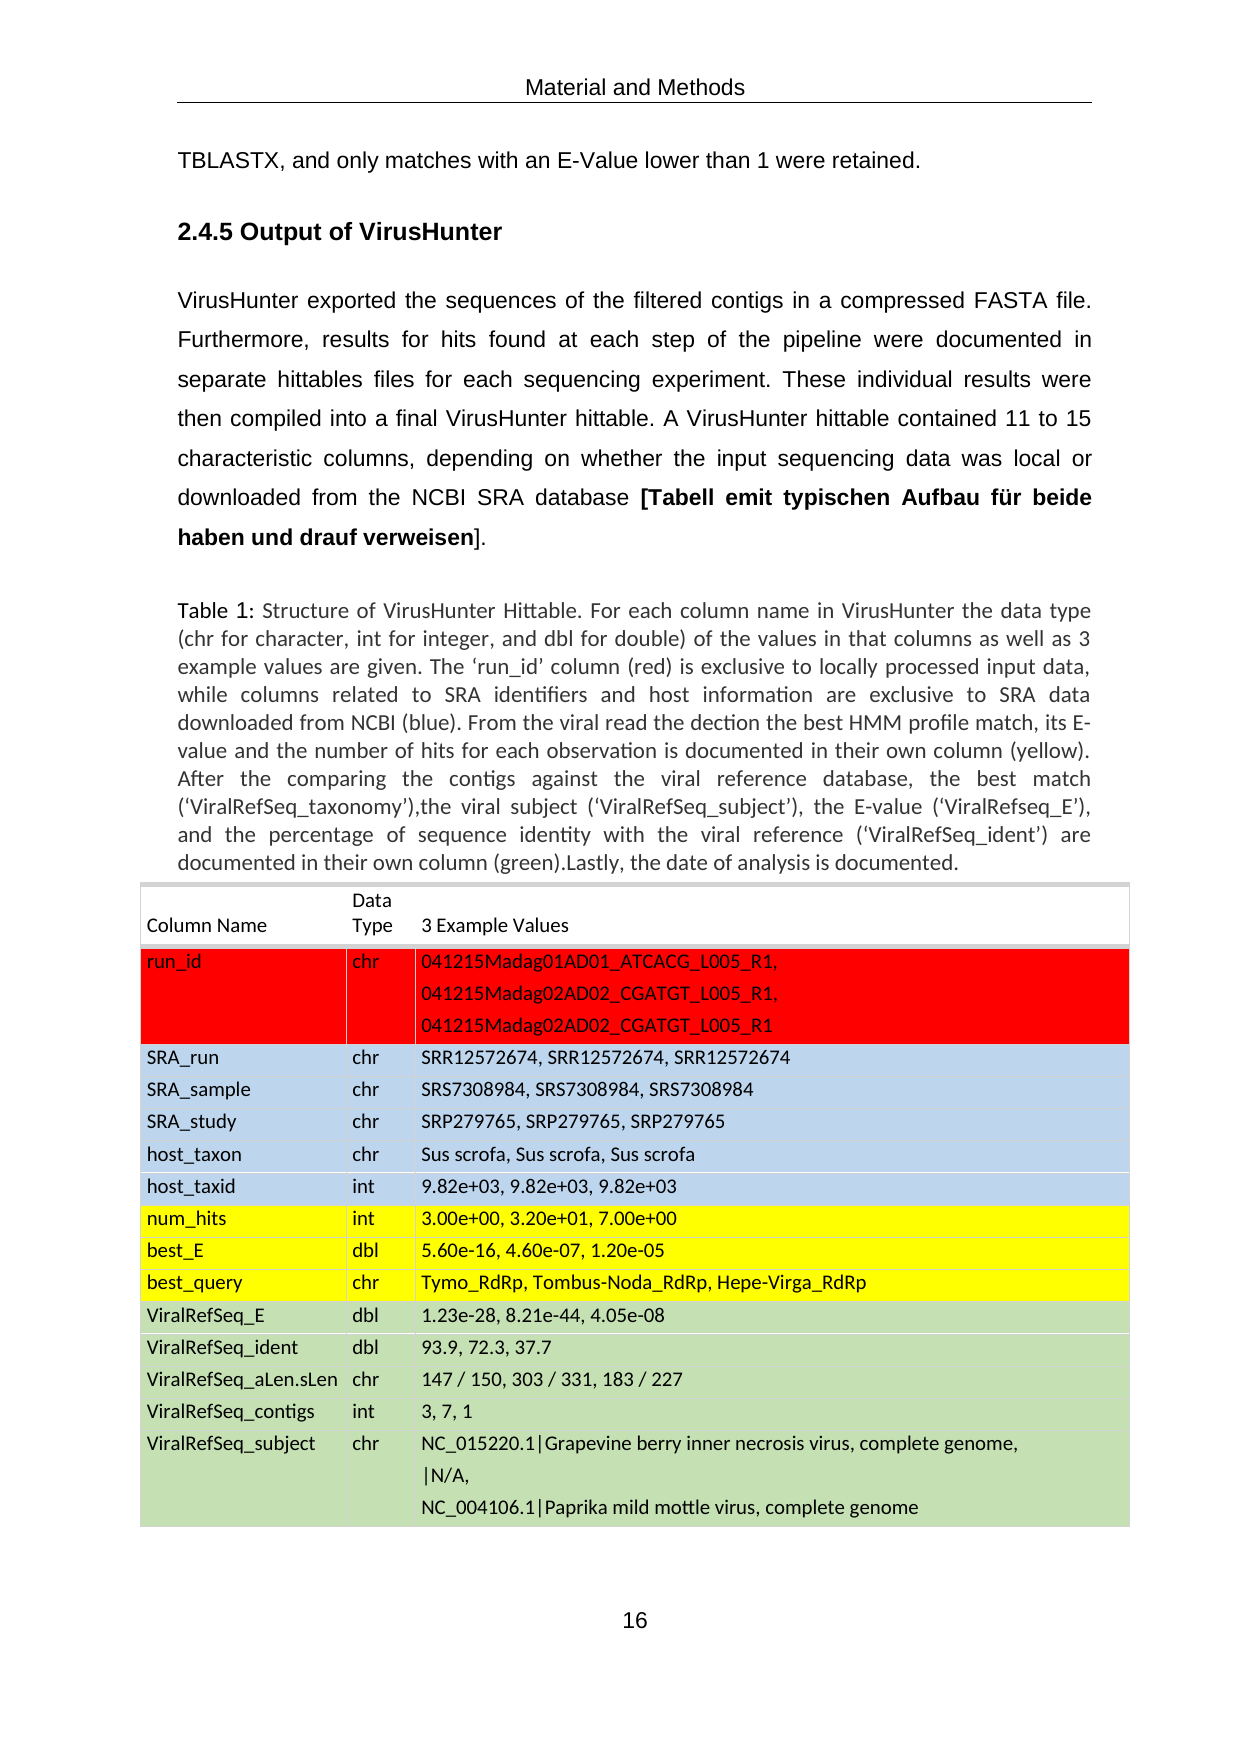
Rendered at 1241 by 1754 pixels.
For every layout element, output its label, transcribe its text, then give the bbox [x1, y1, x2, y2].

table_cell 1.23e-28, 8.21e-44, 4.05e-08 [416, 1302, 1129, 1333]
table_cell num_hits [141, 1206, 346, 1237]
table_cell ViralRefSeq_ident [141, 1335, 346, 1366]
table_cell dbl [347, 1238, 415, 1269]
table_cell 5.60e-16, 4.60e-07, 1.20e-05 [416, 1238, 1129, 1269]
table_cell chr [347, 1109, 415, 1140]
subtitle 2.4.5 Output of VirusHunter [177, 217, 1092, 246]
table_cell int [347, 1174, 415, 1205]
table_cell SRA_sample [141, 1077, 346, 1108]
table_cell chr [347, 949, 415, 1044]
table_cell SRA_run [141, 1045, 346, 1076]
table_cell 93.9, 72.3, 37.7 [416, 1335, 1129, 1366]
table_cell best_E [141, 1238, 346, 1269]
table_cell NC_015220.1|Grapevine berry inner necrosis virus, complete genome, |N/A, NC_004106.1|Paprika mild mottle virus, complete genome [416, 1431, 1129, 1526]
table_cell int [347, 1399, 415, 1430]
text VirusHunter exported the sequences of the filtered contigs in a compressed FASTA file. Furthermore, results for hits found at each step of the pipeline were documented in separate hittables files for each sequencing experiment. These individual results were then compiled into a final VirusHunter hittable. A VirusHunter hittable contained 11 to 15 characteristic columns, depending on whether the input sequencing data was local or downloaded from the NCBI SRA database [Tabell emit typischen Aufbau für beide haben und drauf verweisen]. [177, 287, 1092, 550]
table_cell SRP279765, SRP279765, SRP279765 [416, 1109, 1129, 1140]
table_cell chr [347, 1077, 415, 1108]
table_cell ViralRefSeq_aLen.sLen [141, 1367, 346, 1398]
table_cell int [347, 1206, 415, 1237]
table_cell chr [347, 1141, 415, 1172]
table_cell SRS7308984, SRS7308984, SRS7308984 [416, 1077, 1129, 1108]
table_cell SRR12572674, SRR12572674, SRR12572674 [416, 1045, 1129, 1076]
table_cell Tymo_RdRp, Tombus-Noda_RdRp, Hepe-Virga_RdRp [416, 1270, 1129, 1301]
table_cell chr [347, 1431, 415, 1526]
text Table 1: Structure of VirusHunter Hittable. For each column name in VirusHunter the data type (chr for character, int for integer, and dbl for double) of the values in that columns as well as 3 example values are given. The ‘run_id’ column (red) is exclusive to locally processed input data, while columns related to SRA identifiers and host information are exclusive to SRA data downloaded from NCBI (blue). From the viral read the dection the best HMM profile match, its E-value and the number of hits for each observation is documented in their own column (yellow). After the comparing the contigs against the viral reference database, the best match (‘ViralRefSeq_taxonomy’),the viral subject (‘ViralRefSeq_subject’), the E-value (‘ViralRefseq_E’), and the percentage of sequence identity with the viral reference (‘ViralRefSeq_ident’) are documented in their own column (green).Lastly, the date of analysis is documented. [177, 596, 1092, 876]
table_cell dbl [347, 1335, 415, 1366]
table_cell best_query [141, 1270, 346, 1301]
table_cell chr [347, 1270, 415, 1301]
table_cell host_taxid [141, 1174, 346, 1205]
table_header Column Name [141, 887, 346, 944]
table_cell chr [347, 1045, 415, 1076]
table_header 3 Example Values [415, 887, 1129, 944]
table_cell chr [347, 1367, 415, 1398]
table_cell 041215Madag01AD01_ATCACG_L005_R1, 041215Madag02AD02_CGATGT_L005_R1, 041215Madag02AD02_CGATGT_L005_R1 [416, 949, 1129, 1044]
table_cell 147 / 150, 303 / 331, 183 / 227 [416, 1367, 1129, 1398]
text TBLASTX, and only matches with an E-Value lower than 1 were retained. [177, 147, 1092, 174]
table_cell 9.82e+03, 9.82e+03, 9.82e+03 [416, 1174, 1129, 1205]
table_cell 3.00e+00, 3.20e+01, 7.00e+00 [416, 1206, 1129, 1237]
table_cell ViralRefSeq_E [141, 1302, 346, 1333]
table_cell ViralRefSeq_subject [141, 1431, 346, 1526]
table_cell host_taxon [141, 1141, 346, 1172]
table_cell SRA_study [141, 1109, 346, 1140]
table_header Data Type [346, 887, 415, 944]
table_cell dbl [347, 1302, 415, 1333]
table_cell Sus scrofa, Sus scrofa, Sus scrofa [416, 1141, 1129, 1172]
table_cell 3, 7, 1 [416, 1399, 1129, 1430]
table_cell run_id [141, 949, 346, 1044]
table_cell ViralRefSeq_contigs [141, 1399, 346, 1430]
